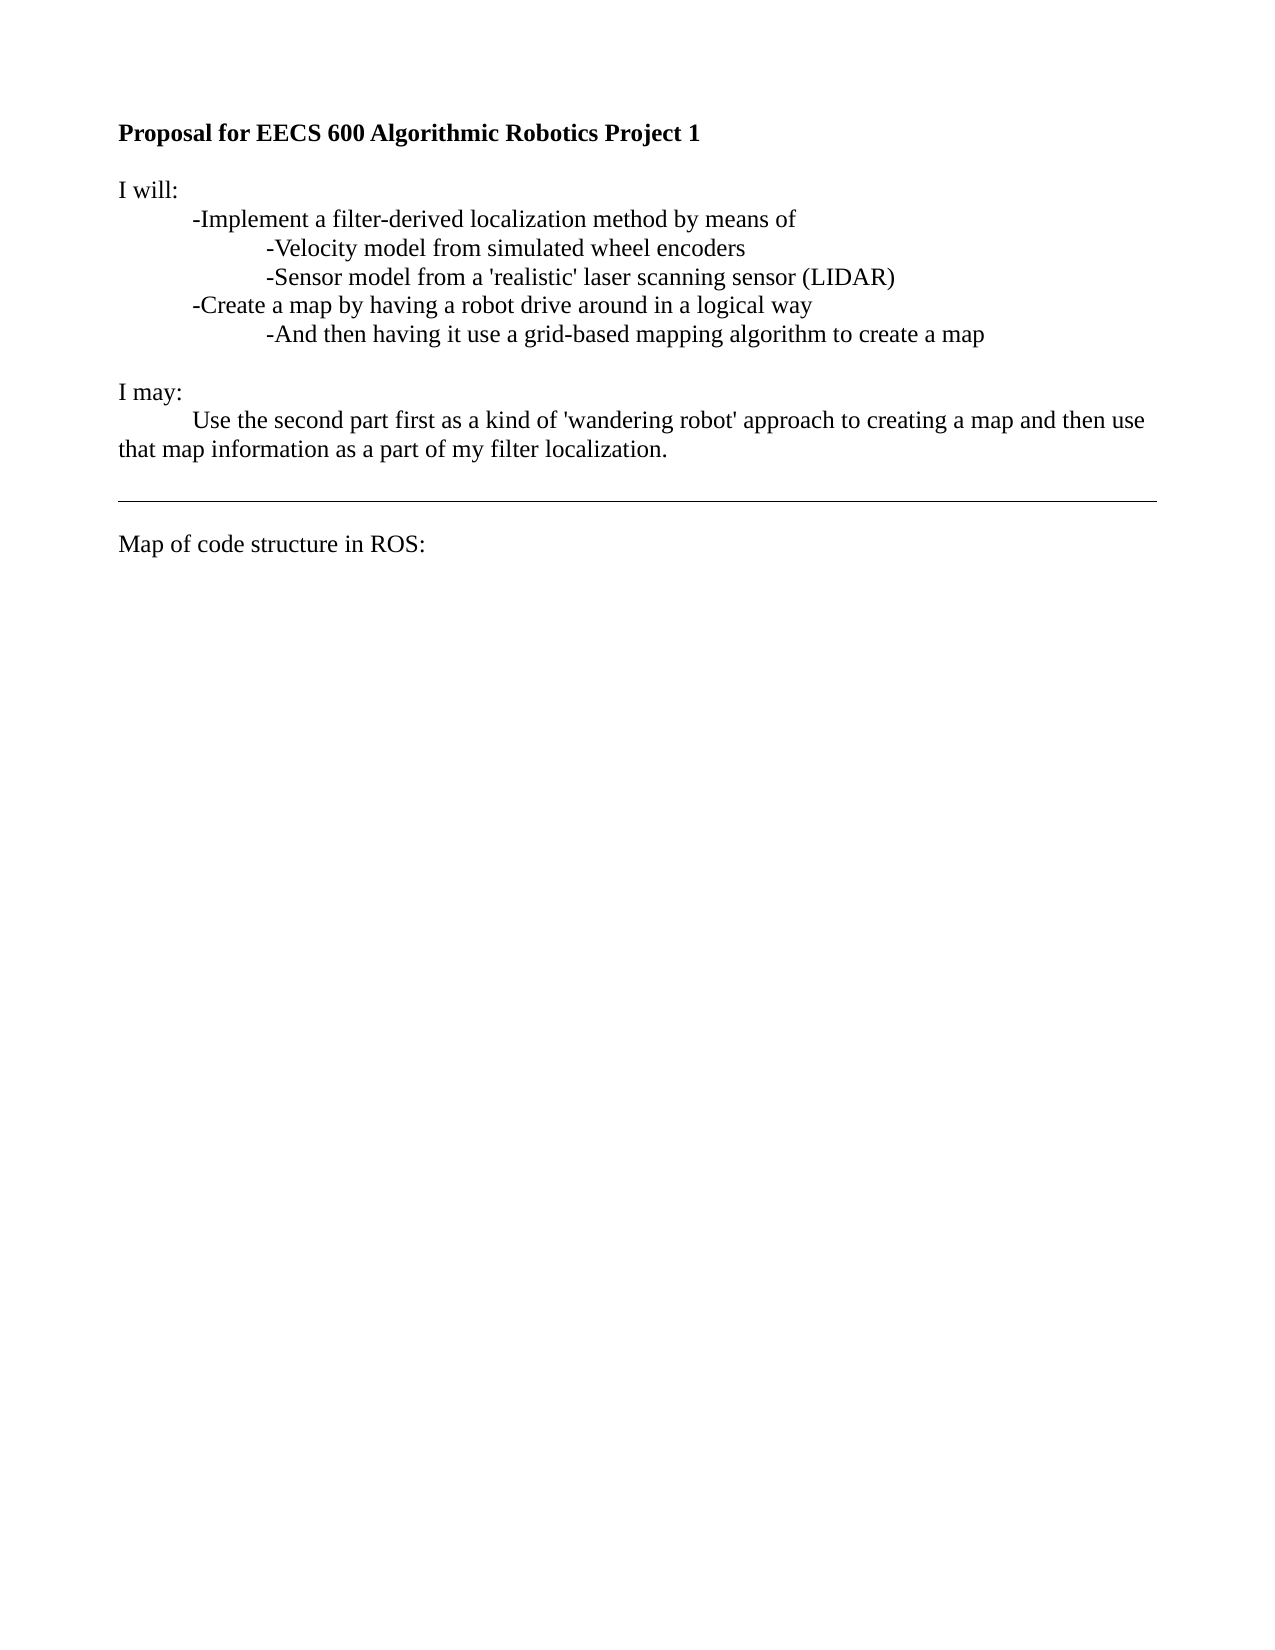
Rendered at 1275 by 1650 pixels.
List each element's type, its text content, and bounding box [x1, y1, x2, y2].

text I will: [118, 176, 1157, 204]
text Map of code structure in ROS: [118, 529, 1157, 558]
text -Sensor model from a 'realistic' laser scanning sensor (LIDAR) [118, 262, 1157, 291]
text -And then having it use a grid-based mapping algorithm to create a map [118, 319, 1157, 348]
text -Velocity model from simulated wheel encoders [118, 233, 1157, 262]
text -Create a map by having a robot drive around in a logical way [118, 291, 1157, 319]
text I may: [118, 377, 1157, 406]
text Use the second part first as a kind of 'wandering robot' approach to creating a map and then use that map information as a part of my filter localization. [118, 406, 1157, 463]
text -Implement a filter-derived localization method by means of [118, 204, 1157, 233]
text Proposal for EECS 600 Algorithmic Robotics Project 1 [118, 118, 1157, 147]
